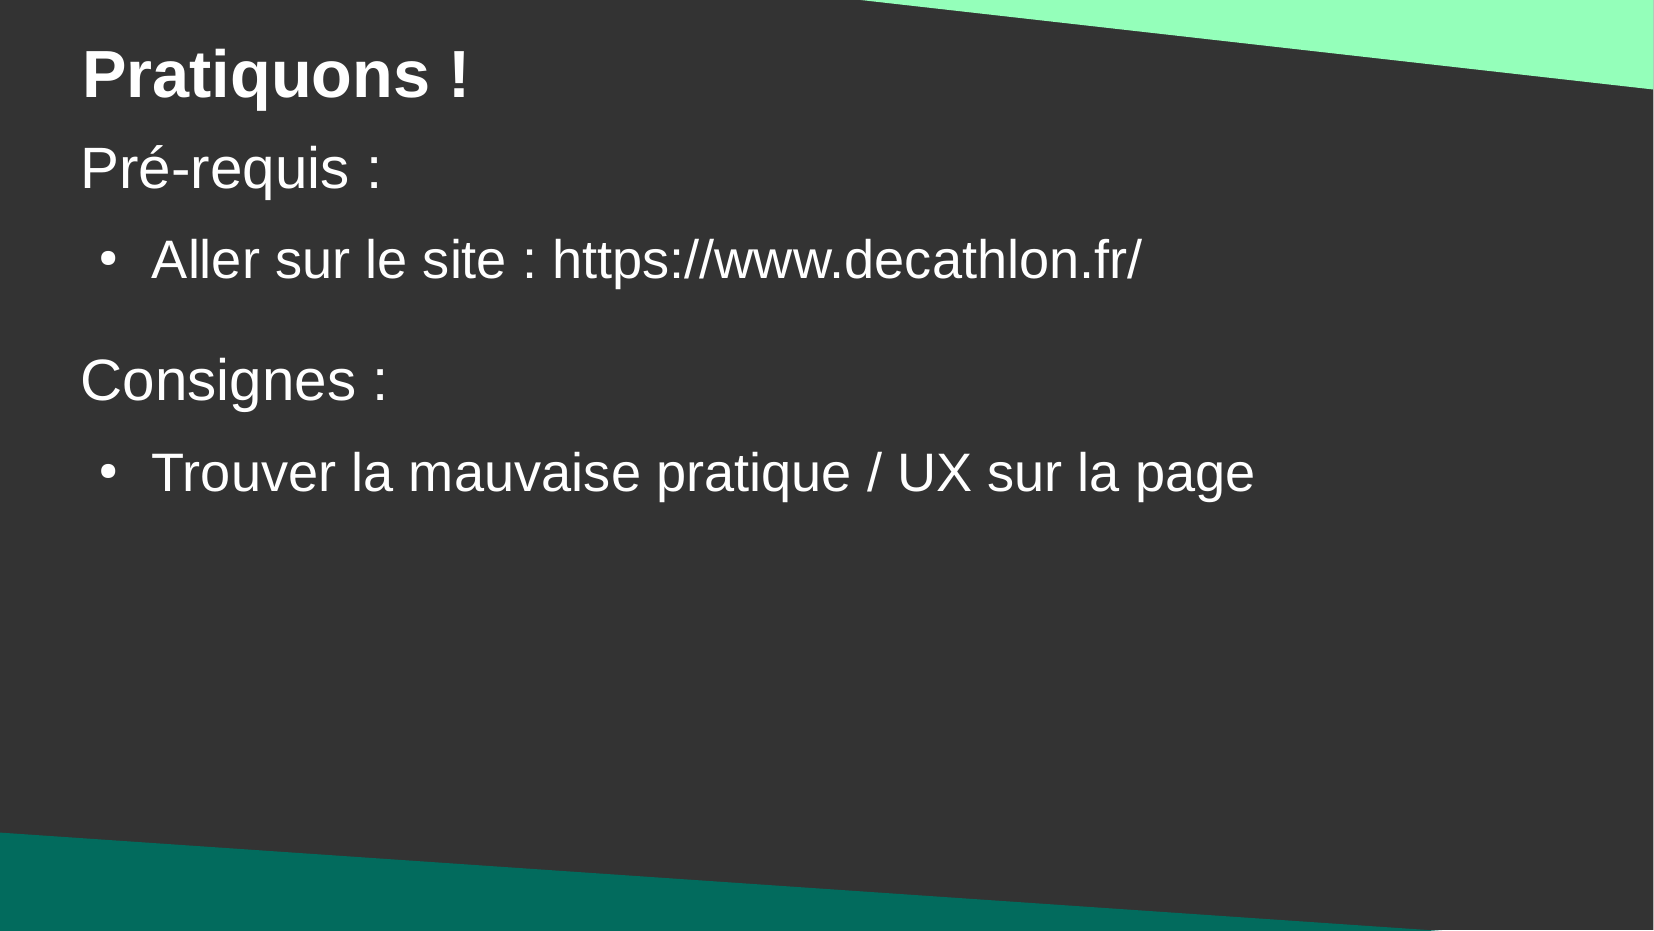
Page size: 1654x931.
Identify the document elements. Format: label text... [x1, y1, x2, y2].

list Consignes : Trouver la mauvaise pratique / UX sur la page [80, 348, 1620, 508]
list Pré-requis : Aller sur le site : https://www.decathlon.fr/ [80, 135, 1620, 296]
text_box [860, 0, 1654, 90]
title Pratiquons ! [82, 37, 1571, 114]
